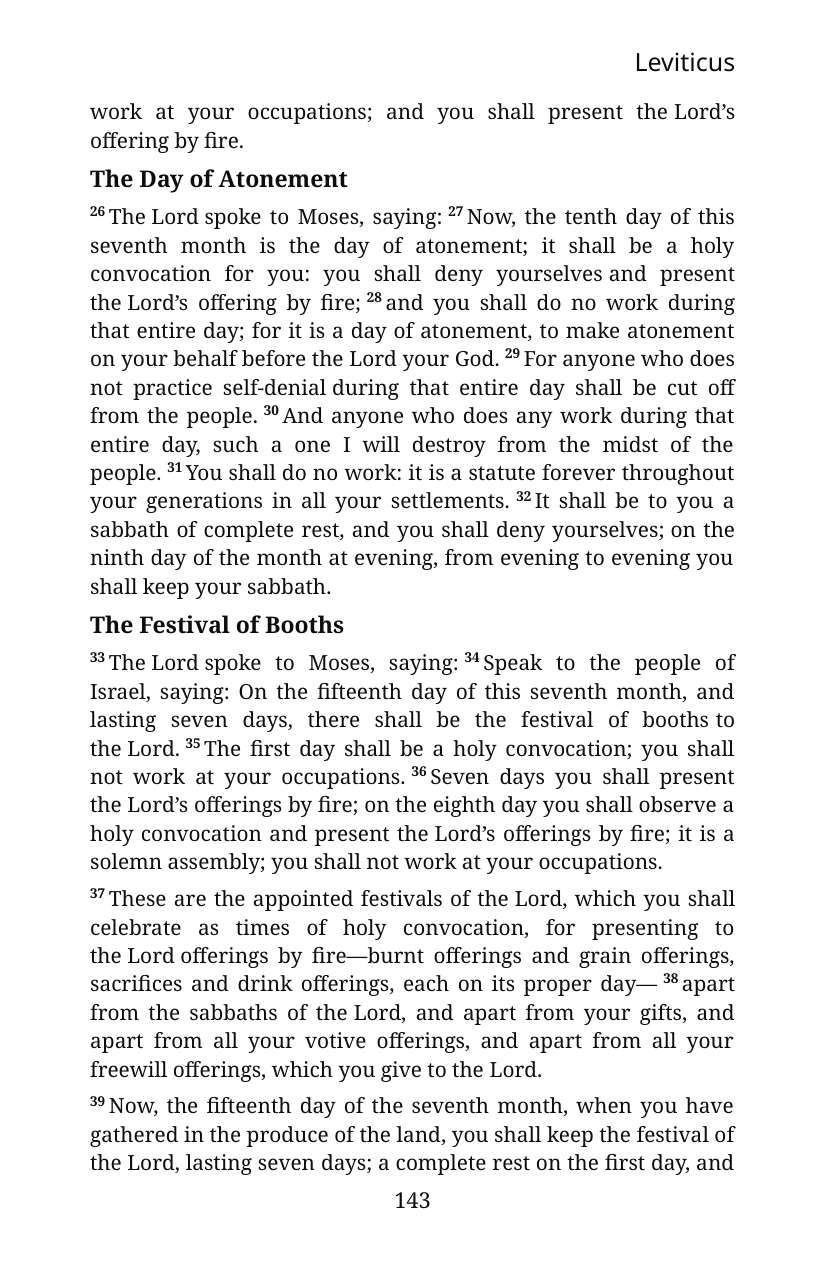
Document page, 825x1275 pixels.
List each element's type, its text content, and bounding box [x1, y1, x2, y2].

text 26 The Lord spoke to Moses, saying: 27 Now, the tenth day of this seventh month is the day of atonement; it shall be a holy convocation for you: you shall deny yourselves and present the Lord’s offering by fire; 28 and you shall do no work during that entire day; for it is a day of atonement, to make atonement on your behalf before the Lord your God. 29 For anyone who does not practice self-denial during that entire day shall be cut off from the people. 30 And anyone who does any work during that entire day, such a one I will destroy from the midst of the people. 31 You shall do no work: it is a statute forever throughout your generations in all your settlements. 32 It shall be to you a sabbath of complete rest, and you shall deny yourselves; on the ninth day of the month at evening, from evening to evening you shall keep your sabbath. [90, 202, 735, 600]
text The Festival of Booths [90, 609, 735, 640]
text work at your occupations; and you shall present the Lord’s offering by fire. [90, 97, 735, 154]
text 33 The Lord spoke to Moses, saying: 34 Speak to the people of Israel, saying: On the fifteenth day of this seventh month, and lasting seven days, there shall be the festival of booths to the Lord. 35 The first day shall be a holy convocation; you shall not work at your occupations. 36 Seven days you shall present the Lord’s offerings by fire; on the eighth day you shall observe a holy convocation and present the Lord’s offerings by fire; it is a solemn assembly; you shall not work at your occupations. [90, 648, 735, 876]
text The Day of Atonement [90, 163, 735, 194]
text 37 These are the appointed festivals of the Lord, which you shall celebrate as times of holy convocation, for presenting to the Lord offerings by fire—burnt offerings and grain offerings, sacrifices and drink offerings, each on its proper day— 38 apart from the sabbaths of the Lord, and apart from your gifts, and apart from all your votive offerings, and apart from all your freewill offerings, which you give to the Lord. [90, 884, 735, 1083]
text 39 Now, the fifteenth day of the seventh month, when you have gathered in the produce of the land, you shall keep the festival of the Lord, lasting seven days; a complete rest on the first day, and [90, 1092, 735, 1177]
